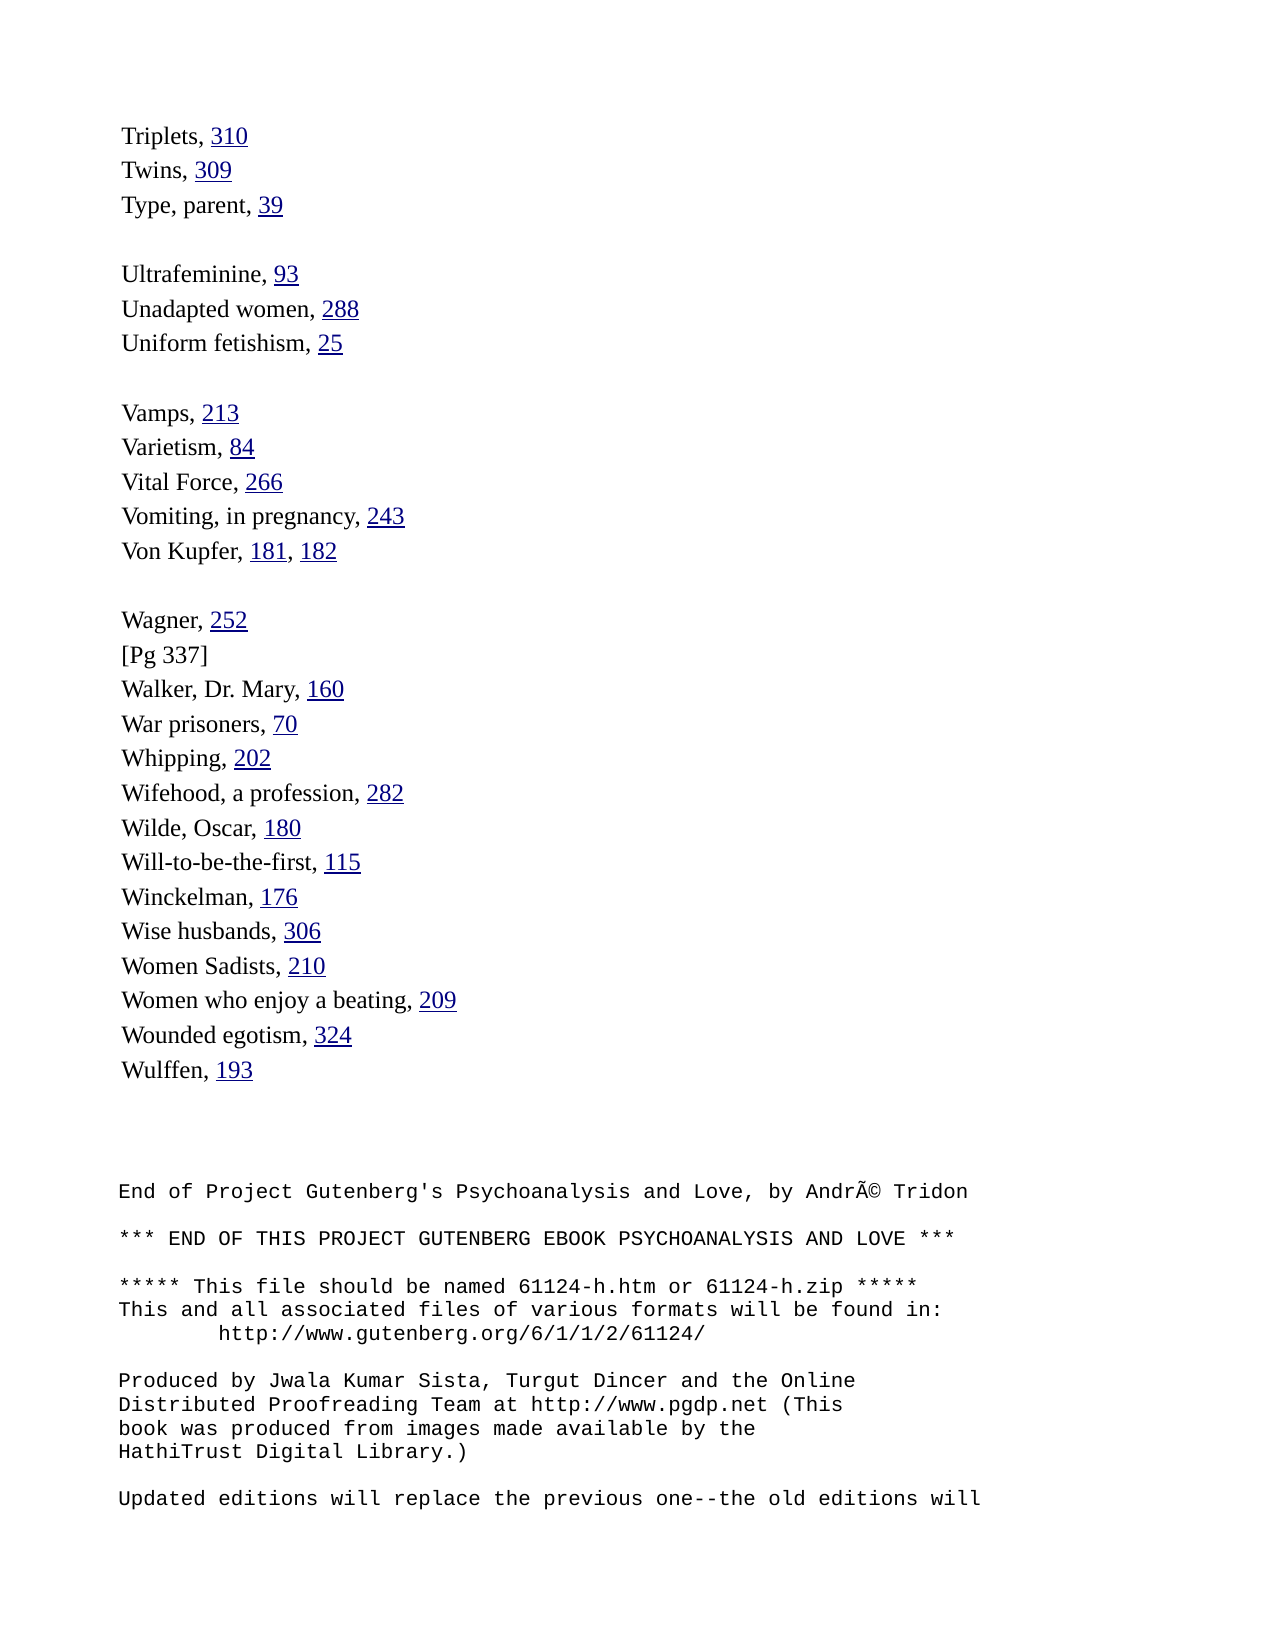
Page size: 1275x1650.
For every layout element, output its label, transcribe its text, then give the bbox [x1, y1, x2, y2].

table_cell Winckelman, 176 [118, 879, 767, 913]
table_cell Wagner, 252 [118, 602, 767, 637]
table_cell Triplets, 310 [118, 118, 767, 153]
table_cell Wilde, Oscar, 180 [118, 810, 767, 844]
table_cell Type, parent, 39 [118, 187, 767, 222]
table_cell Uniform fetishism, 25 [118, 326, 767, 360]
table_cell War prisoners, 70 [118, 706, 767, 741]
table_cell Ultrafeminine, 93 [118, 256, 767, 291]
table_cell Women Sadists, 210 [118, 948, 767, 983]
text This and all associated files of various formats will be found in: [118, 1299, 1157, 1323]
table_cell Vomiting, in pregnancy, 243 [118, 499, 767, 533]
text Produced by Jwala Kumar Sista, Turgut Dincer and the Online [118, 1370, 1157, 1394]
table_cell Von Kupfer, 181, 182 [118, 533, 767, 568]
table_cell Whipping, 202 [118, 741, 767, 775]
text book was produced from images made available by the [118, 1417, 1157, 1441]
text *** END OF THIS PROJECT GUTENBERG EBOOK PSYCHOANALYSIS AND LOVE *** [118, 1228, 1157, 1252]
table_cell Vital Force, 266 [118, 464, 767, 498]
table_cell Will-to-be-the-first, 115 [118, 844, 767, 879]
text http://www.gutenberg.org/6/1/1/2/61124/ [118, 1323, 1157, 1347]
text Updated editions will replace the previous one--the old editions will [118, 1488, 1157, 1512]
table_cell [118, 222, 767, 256]
table_cell [Pg 337] [118, 637, 767, 671]
table_cell Vamps, 213 [118, 395, 767, 429]
text HathiTrust Digital Library.) [118, 1441, 1157, 1465]
table_cell Wise husbands, 306 [118, 914, 767, 948]
table_cell [118, 360, 767, 395]
table_cell [118, 568, 767, 602]
text End of Project Gutenberg's Psychoanalysis and Love, by AndrÃ© Tridon [118, 1181, 1157, 1205]
table_cell Wulffen, 193 [118, 1052, 767, 1086]
table_cell Wounded egotism, 324 [118, 1017, 767, 1052]
table_cell Varietism, 84 [118, 429, 767, 464]
table_cell Women who enjoy a beating, 209 [118, 983, 767, 1017]
table_cell Walker, Dr. Mary, 160 [118, 671, 767, 706]
table_cell Unadapted women, 288 [118, 291, 767, 326]
table_cell Wifehood, a profession, 282 [118, 775, 767, 810]
text ***** This file should be named 61124-h.htm or 61124-h.zip ***** [118, 1276, 1157, 1299]
text Distributed Proofreading Team at http://www.pgdp.net (This [118, 1394, 1157, 1417]
table_cell Twins, 309 [118, 153, 767, 187]
